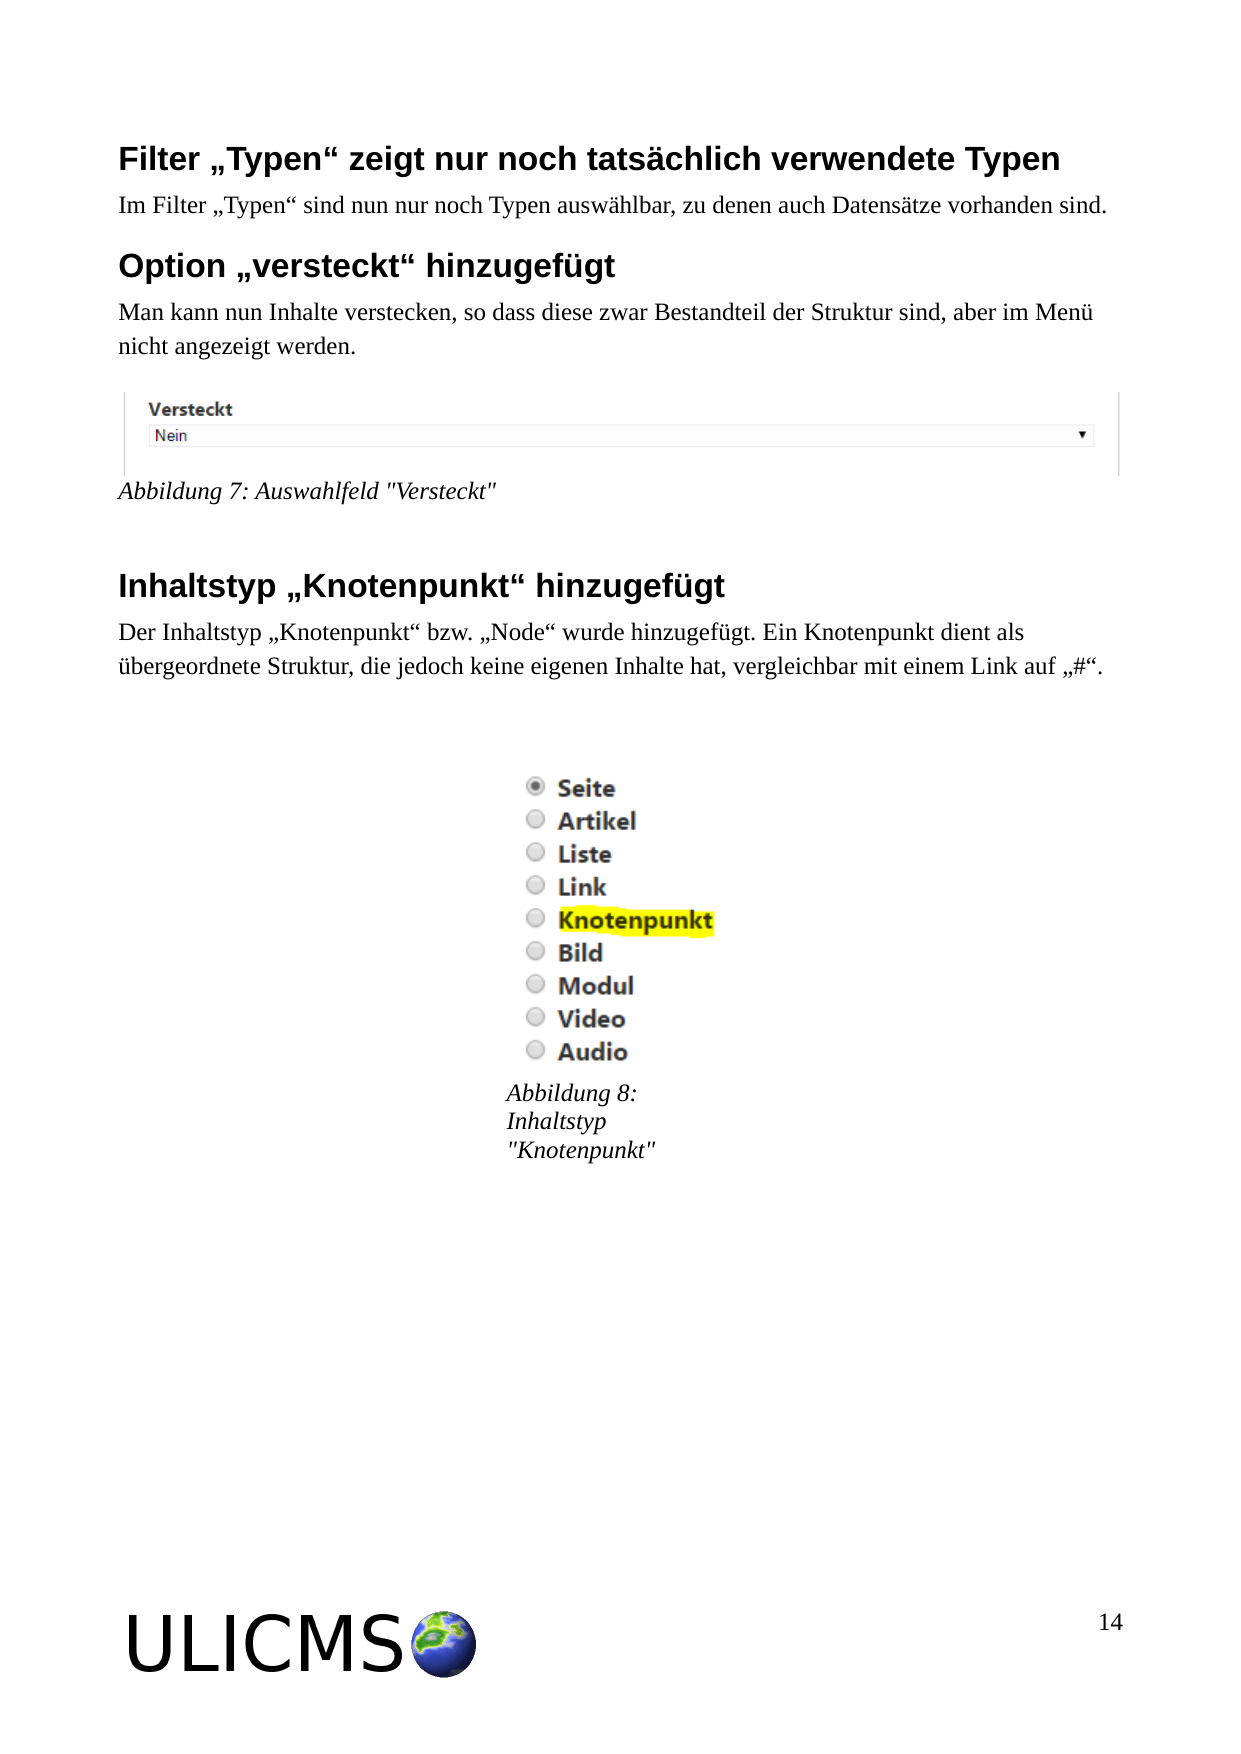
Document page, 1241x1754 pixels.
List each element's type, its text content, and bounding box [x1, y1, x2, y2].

subtitle Inhaltstyp „Knotenpunkt“ hinzugefügt [118, 566, 1123, 604]
picture [506, 762, 735, 1078]
text Der Inhaltstyp „Knotenpunkt“ bzw. „Node“ wurde hinzugefügt. Ein Knotenpunkt dient als übergeordnete Struktur, die jedoch keine eigenen Inhalte hat, vergleichbar mit einem Link auf „#“. [118, 617, 1123, 680]
subtitle Option „versteckt“ hinzugefügt [118, 245, 1123, 284]
picture [118, 1607, 479, 1681]
text Abbildung 8: Inhaltstyp "Knotenpunkt" [506, 1078, 734, 1164]
text Abbildung 7: Auswahlfeld "Versteckt" [118, 476, 1123, 505]
text Im Filter „Typen“ sind nun nur noch Typen auswählbar, zu denen auch Datensätze vorhanden sind. [118, 190, 1123, 219]
subtitle Filter „Typen“ zeigt nur noch tatsächlich verwendete Typen [118, 139, 1123, 178]
picture [118, 392, 1123, 476]
text Man kann nun Inhalte verstecken, so dass diese zwar Bestandteil der Struktur sind, aber im Menü nicht angezeigt werden. [118, 297, 1123, 360]
